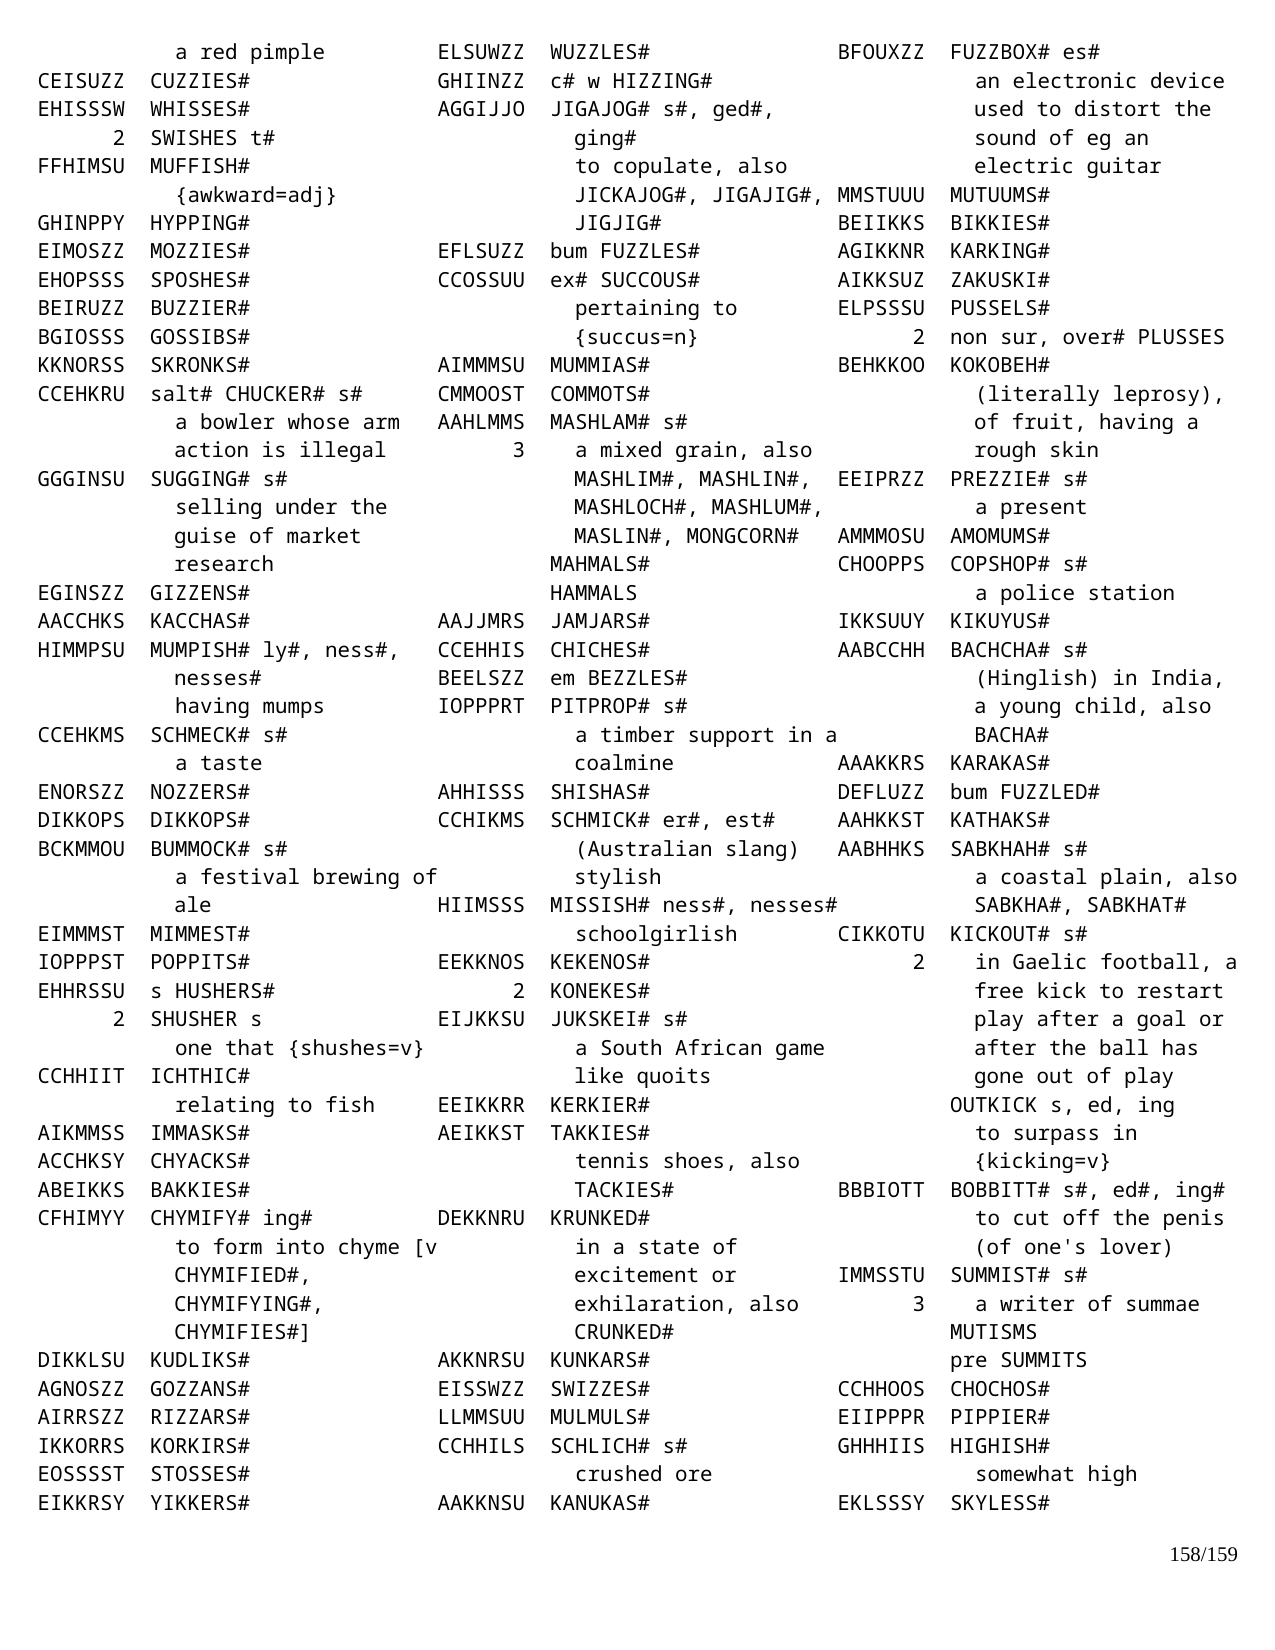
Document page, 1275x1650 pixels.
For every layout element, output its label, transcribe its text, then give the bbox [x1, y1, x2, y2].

text AIRRSZZ RIZZARS# [37, 1402, 437, 1431]
text ENORSZZ NOZZERS# [37, 777, 437, 805]
text EHISSSW WHISSES# [37, 94, 437, 123]
text EIIPPPR PIPPIER# [837, 1402, 1237, 1431]
text AGNOSZZ GOZZANS# [37, 1374, 437, 1402]
text EEKKNOS KEKENOS# [437, 947, 837, 976]
text {awkward=adj} [37, 180, 437, 208]
text BGIOSSS GOSSIBS# [37, 322, 437, 350]
text AACCHKS KACCHAS# [37, 606, 437, 635]
text CHOOPPS COPSHOP# s# [837, 549, 1237, 578]
text EIMMMST MIMMEST# [37, 919, 437, 947]
text IMMSSTU SUMMIST# s# [837, 1260, 1237, 1289]
text AABCCHH BACHCHA# s# [837, 635, 1237, 663]
text EHHRSSU s HUSHERS# [37, 976, 437, 1004]
text to surpass in {kicking=v} [837, 1118, 1237, 1175]
text a police station [837, 578, 1237, 606]
text CIKKOTU KICKOUT# s# [837, 919, 1237, 947]
text (Australian slang) stylish [437, 834, 837, 891]
text 2 SWISHES t# [37, 123, 437, 151]
text AHHISSS SHISHAS# [437, 777, 837, 805]
text AAHLMMS MASHLAM# s# [437, 407, 837, 436]
text FFHIMSU MUFFISH# [37, 151, 437, 180]
text somewhat high [837, 1459, 1237, 1488]
text CCHIKMS SCHMICK# er#, est# [437, 805, 837, 834]
text AAAKKRS KARAKAS# [837, 748, 1237, 777]
text IKKSUUY KIKUYUS# [837, 606, 1237, 635]
text EKLSSSY SKYLESS# [837, 1488, 1237, 1516]
text ELPSSSU PUSSELS# [837, 293, 1237, 322]
text AEIKKST TAKKIES# [437, 1118, 837, 1147]
text DEKKNRU KRUNKED# [437, 1203, 837, 1232]
text 3 a writer of summae [837, 1289, 1237, 1317]
text CFHIMYY CHYMIFY# ing# [37, 1203, 437, 1232]
text a South African game like quoits [437, 1033, 837, 1090]
text DIKKOPS DIKKOPS# [37, 805, 437, 834]
text EEIKKRR KERKIER# [437, 1090, 837, 1118]
text to copulate, also JICKAJOG#, JIGAJIG#, JIGJIG# [437, 151, 837, 237]
text CCEHKMS SCHMECK# s# [37, 720, 437, 748]
text OUTKICK s, ed, ing [837, 1090, 1237, 1118]
text crushed ore [437, 1459, 837, 1488]
text 2 SHUSHER s [37, 1004, 437, 1033]
text EOSSSST STOSSES# [37, 1459, 437, 1488]
text a festival brewing of ale [37, 862, 437, 919]
text ABEIKKS BAKKIES# [37, 1175, 437, 1203]
text BEHKKOO KOKOBEH# [837, 350, 1237, 379]
text tennis shoes, also TACKIES# [437, 1147, 837, 1203]
text in a state of excitement or exhilaration, also CRUNKED# [437, 1232, 837, 1346]
text CCHHOOS CHOCHOS# [837, 1374, 1237, 1402]
text schoolgirlish [437, 919, 837, 947]
text MMSTUUU MUTUUMS# [837, 180, 1237, 208]
text IKKORRS KORKIRS# [37, 1431, 437, 1459]
text EIKKRSY YIKKERS# [37, 1488, 437, 1516]
text GHINPPY HYPPING# [37, 208, 437, 237]
text DIKKLSU KUDLIKS# [37, 1346, 437, 1374]
text AAHKKST KATHAKS# [837, 805, 1237, 834]
text ELSUWZZ WUZZLES# [437, 37, 837, 66]
text BCKMMOU BUMMOCK# s# [37, 834, 437, 862]
text 2 in Gaelic football, a free kick to restart play after a goal or after the ball has gone out of play [837, 947, 1237, 1090]
text AAJJMRS JAMJARS# [437, 606, 837, 635]
text an electronic device used to distort the sound of eg an electric guitar [837, 66, 1237, 180]
text BEELSZZ em BEZZLES# [437, 663, 837, 692]
text CCHHIIT ICHTHIC# [37, 1061, 437, 1090]
text MUTISMS [837, 1317, 1237, 1346]
text CCHHILS SCHLICH# s# [437, 1431, 837, 1459]
text AIMMMSU MUMMIAS# [437, 350, 837, 379]
text CCEHKRU salt# CHUCKER# s# [37, 379, 437, 407]
text KKNORSS SKRONKS# [37, 350, 437, 379]
text BBBIOTT BOBBITT# s#, ed#, ing# [837, 1175, 1237, 1203]
text MAHMALS# [437, 549, 837, 578]
text relating to fish [37, 1090, 437, 1118]
text selling under the guise of market research [37, 492, 437, 578]
text to form into chyme [v CHYMIFIED#, CHYMIFYING#, CHYMIFIES#] [37, 1232, 437, 1346]
text CCEHHIS CHICHES# [437, 635, 837, 663]
text 3 a mixed grain, also MASHLIM#, MASHLIN#, MASHLOCH#, MASHLUM#, MASLIN#, MONGCORN# [437, 436, 837, 549]
text GHHHIIS HIGHISH# [837, 1431, 1237, 1459]
text HIIMSSS MISSISH# ness#, nesses# [437, 891, 837, 919]
text AGIKKNR KARKING# [837, 237, 1237, 265]
text a timber support in a coalmine [437, 720, 837, 777]
text EIMOSZZ MOZZIES# [37, 237, 437, 265]
text EFLSUZZ bum FUZZLES# [437, 237, 837, 265]
text BEIRUZZ BUZZIER# [37, 293, 437, 322]
text a bowler whose arm action is illegal [37, 407, 437, 464]
text AMMMOSU AMOMUMS# [837, 521, 1237, 549]
text IOPPPRT PITPROP# s# [437, 692, 837, 720]
text GHIINZZ c# w HIZZING# [437, 66, 837, 94]
text AKKNRSU KUNKARS# [437, 1346, 837, 1374]
text IOPPPST POPPITS# [37, 947, 437, 976]
text AIKMMSS IMMASKS# [37, 1118, 437, 1147]
text AAKKNSU KANUKAS# [437, 1488, 837, 1516]
text GGGINSU SUGGING# s# [37, 464, 437, 492]
text HIMMPSU MUMPISH# ly#, ness#, nesses# [37, 635, 437, 692]
text EHOPSSS SPOSHES# [37, 265, 437, 293]
text CMMOOST COMMOTS# [437, 379, 837, 407]
text BFOUXZZ FUZZBOX# es# [837, 37, 1237, 66]
text HAMMALS [437, 578, 837, 606]
text 2 non sur, over# PLUSSES [837, 322, 1237, 350]
text pre SUMMITS [837, 1346, 1237, 1374]
text EEIPRZZ PREZZIE# s# [837, 464, 1237, 492]
text CEISUZZ CUZZIES# [37, 66, 437, 94]
text CCOSSUU ex# SUCCOUS# [437, 265, 837, 293]
text DEFLUZZ bum FUZZLED# [837, 777, 1237, 805]
text one that {shushes=v} [37, 1033, 437, 1061]
text a present [837, 492, 1237, 521]
text pertaining to {succus=n} [437, 293, 837, 350]
text a coastal plain, also SABKHA#, SABKHAT# [837, 862, 1237, 919]
text having mumps [37, 692, 437, 720]
text BEIIKKS BIKKIES# [837, 208, 1237, 237]
text AGGIJJO JIGAJOG# s#, ged#, ging# [437, 94, 837, 151]
text a red pimple [37, 37, 437, 66]
text (literally leprosy), of fruit, having a rough skin [837, 379, 1237, 464]
text EIJKKSU JUKSKEI# s# [437, 1004, 837, 1033]
text ACCHKSY CHYACKS# [37, 1147, 437, 1175]
text AIKKSUZ ZAKUSKI# [837, 265, 1237, 293]
text to cut off the penis (of one's lover) [837, 1203, 1237, 1260]
text (Hinglish) in India, a young child, also BACHA# [837, 663, 1237, 748]
text 2 KONEKES# [437, 976, 837, 1004]
text EGINSZZ GIZZENS# [37, 578, 437, 606]
text a taste [37, 748, 437, 777]
text AABHHKS SABKHAH# s# [837, 834, 1237, 862]
text EISSWZZ SWIZZES# [437, 1374, 837, 1402]
text LLMMSUU MULMULS# [437, 1402, 837, 1431]
